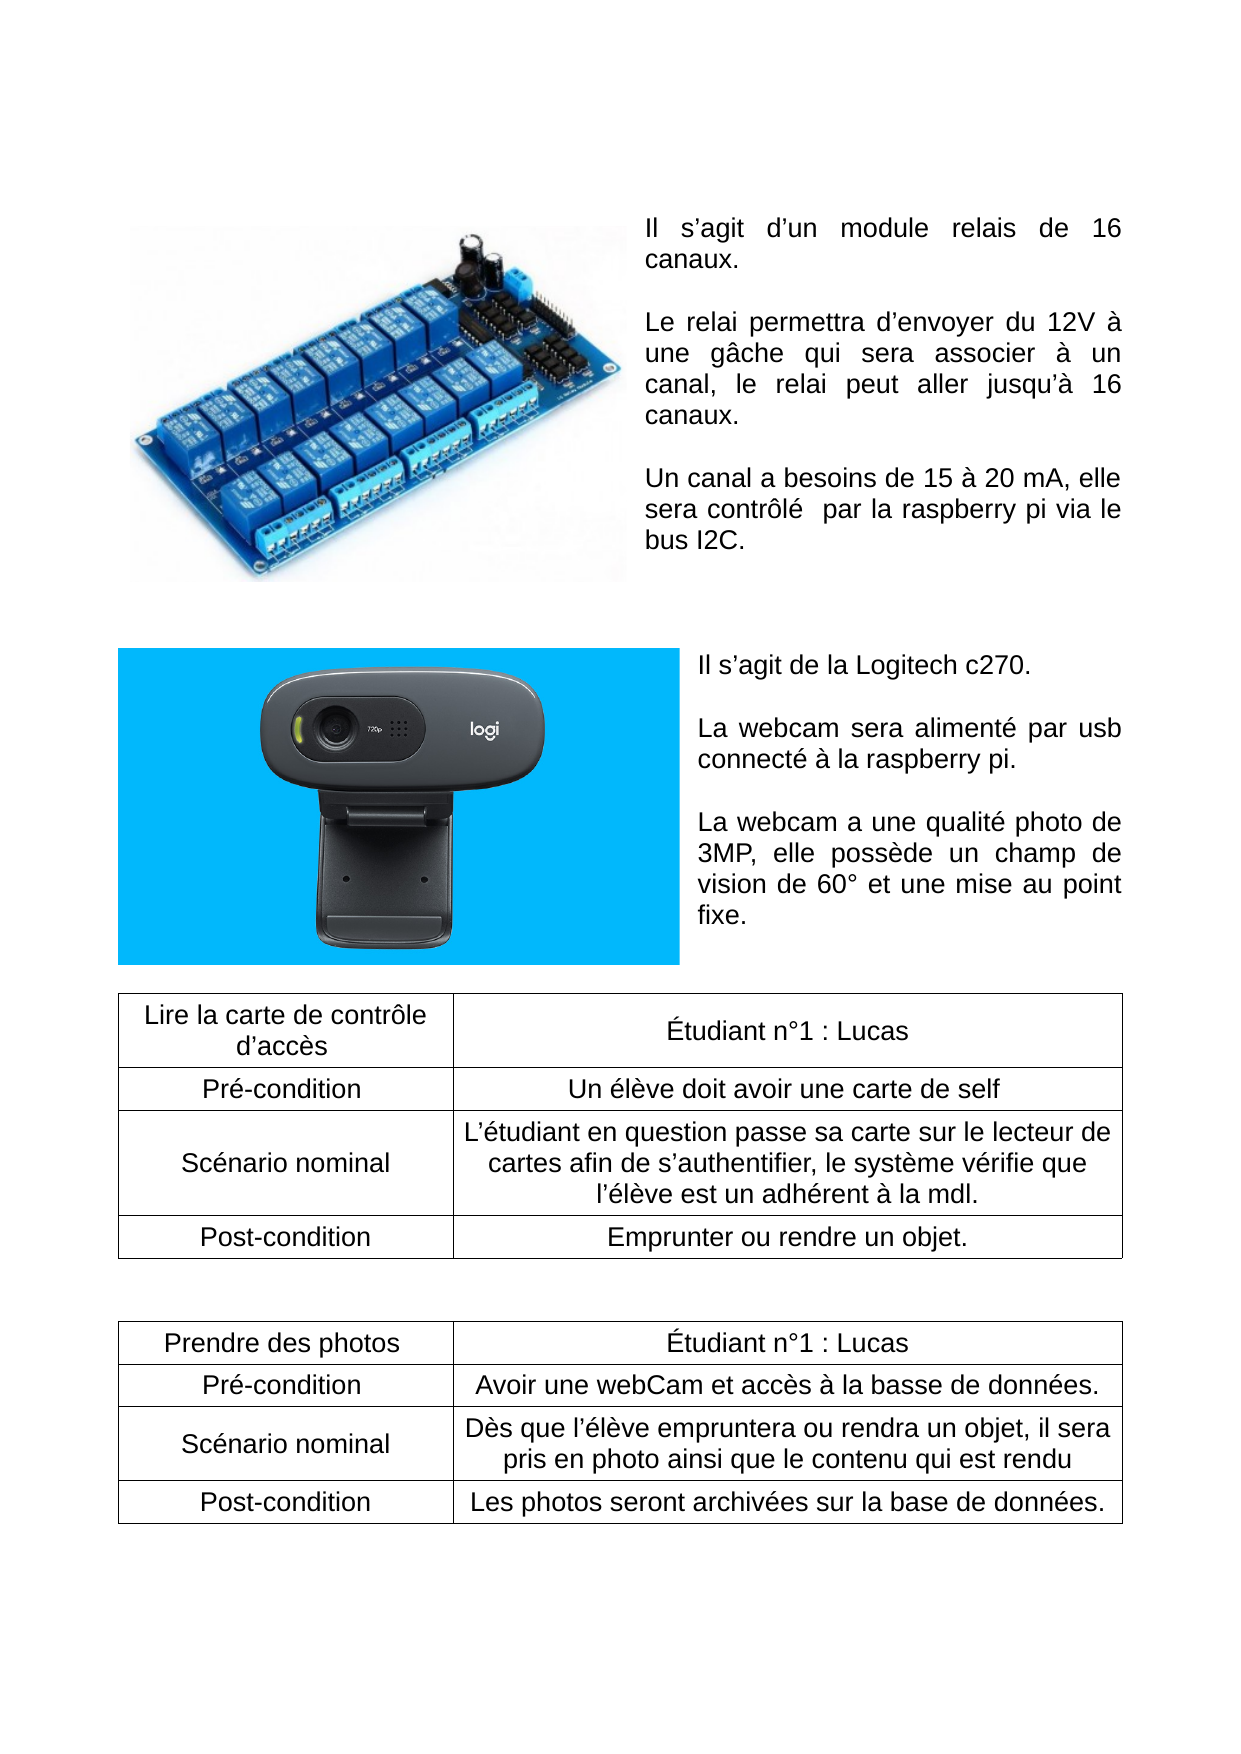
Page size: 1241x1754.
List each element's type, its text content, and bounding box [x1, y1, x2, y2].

table_cell Emprunter ou rendre un objet. [454, 1216, 1122, 1258]
table_header Étudiant n°1 : Lucas [454, 1322, 1122, 1363]
picture [129, 226, 627, 582]
text Un canal a besoins de 15 à 20 mA, elle sera contrôlé par la raspberry pi via le bus I2C. [627, 462, 1122, 556]
text La webcam a une qualité photo de 3MP, elle possède un champ de vision de 60° et une mise au point fixe. [680, 806, 1122, 931]
table_header Prendre des photos [119, 1322, 453, 1363]
table_cell Pré-condition [119, 1068, 453, 1110]
table_cell Post-condition [119, 1216, 453, 1258]
table_header Étudiant n°1 : Lucas [454, 994, 1122, 1067]
table_cell Scénario nominal [119, 1407, 453, 1480]
table_cell Un élève doit avoir une carte de self [454, 1068, 1122, 1110]
picture [261, 667, 544, 949]
table_cell Scénario nominal [119, 1111, 453, 1215]
text Il s’agit de la Logitech c270. [680, 649, 1122, 681]
text La webcam sera alimenté par usb connecté à la raspberry pi. [680, 712, 1122, 774]
text Le relai permettra d’envoyer du 12V à une gâche qui sera associer à un canal, le relai peut aller jusqu’à 16 canaux. [627, 306, 1122, 431]
table_cell Les photos seront archivées sur la base de données. [454, 1481, 1122, 1523]
table_header Lire la carte de contrôle d’accès [119, 994, 453, 1067]
table_cell Dès que l’élève empruntera ou rendra un objet, il sera pris en photo ainsi que le contenu qui est rendu [454, 1407, 1122, 1480]
table_cell Avoir une webCam et accès à la basse de données. [454, 1365, 1122, 1406]
text Il s’agit d’un module relais de 16 canaux. [118, 212, 1122, 274]
table_cell L’étudiant en question passe sa carte sur le lecteur de cartes afin de s’authentifier, le système vérifie que l’élève est un adhérent à la mdl. [454, 1111, 1122, 1215]
table_cell Post-condition [119, 1481, 453, 1523]
table_cell Pré-condition [119, 1365, 453, 1406]
